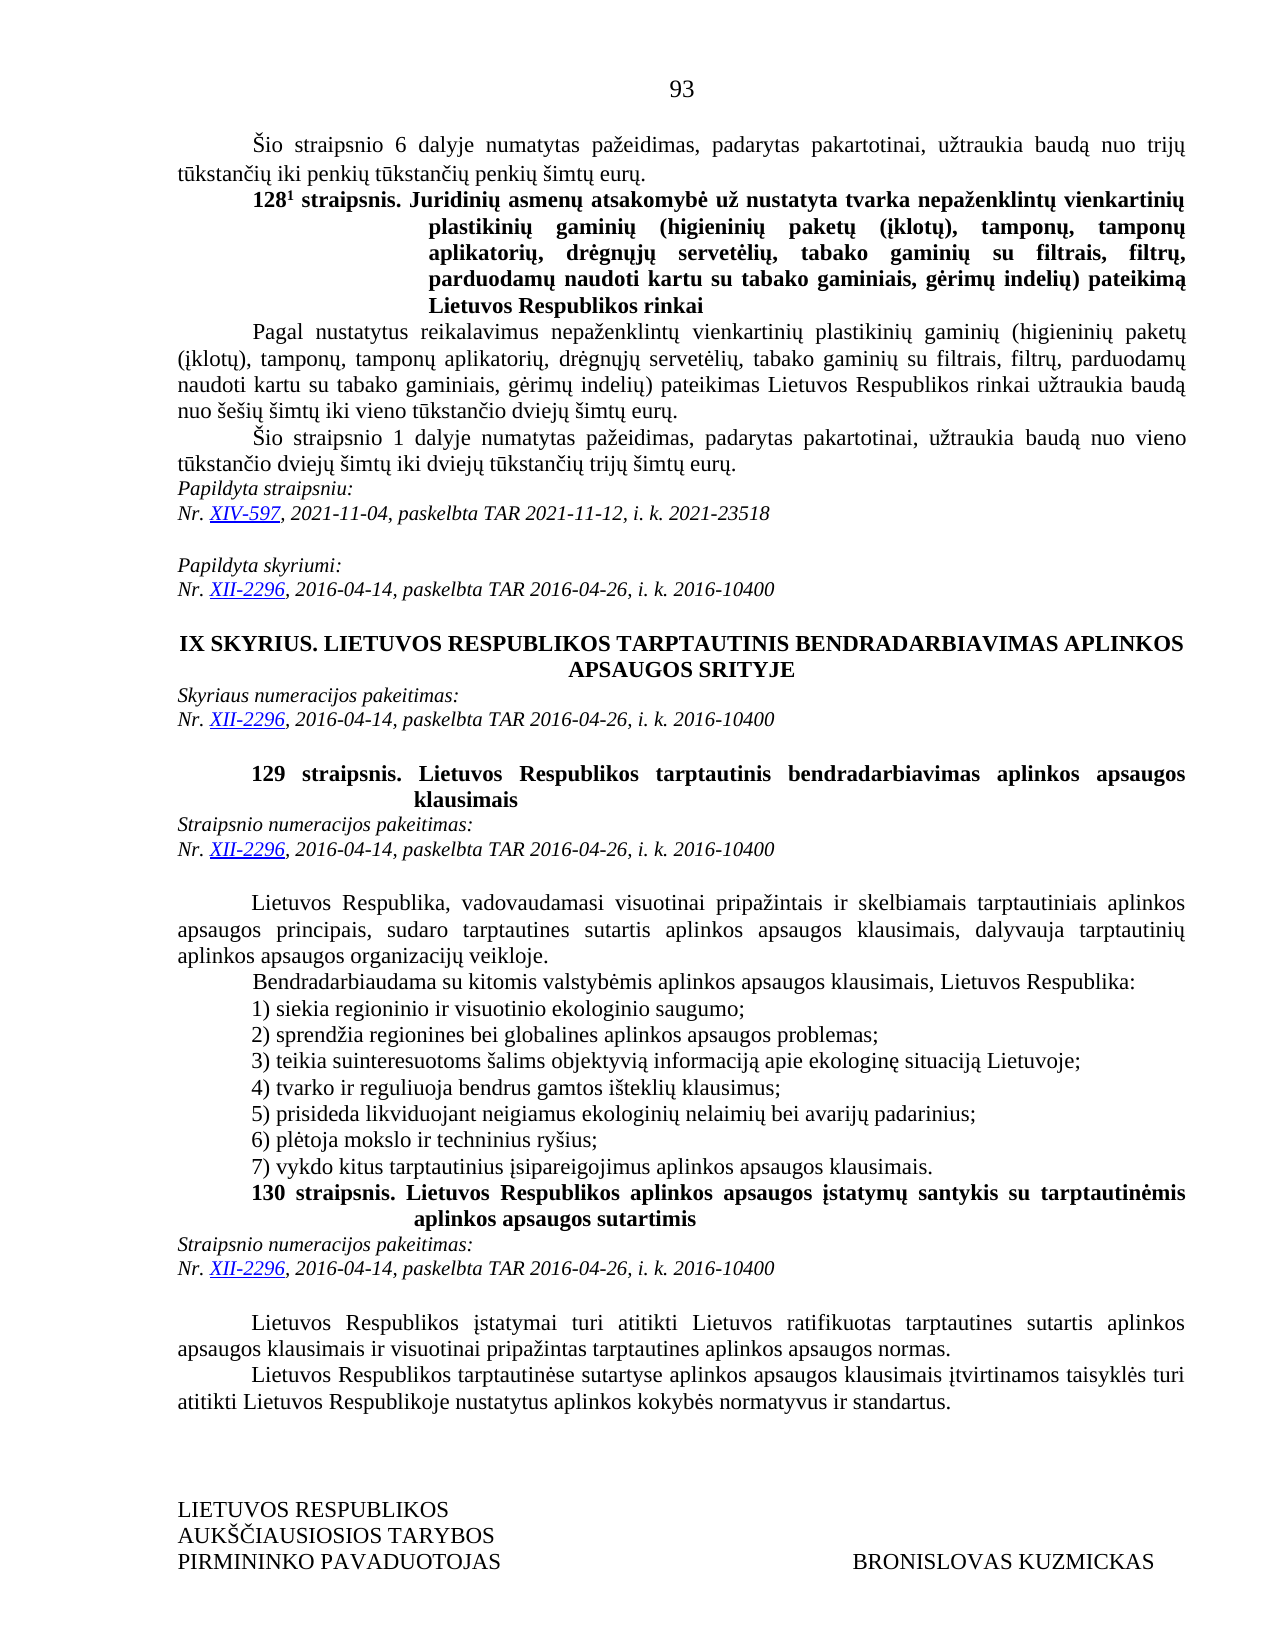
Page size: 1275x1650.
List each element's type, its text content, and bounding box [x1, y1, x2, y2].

text 5) prisideda likviduojant neigiamus ekologinių nelaimių bei avarijų padarinius; [177, 1100, 1186, 1126]
text Nr. XII-2296, 2016-04-14, paskelbta TAR 2016-04-26, i. k. 2016-10400 [177, 707, 1186, 731]
text PIRMININKO PAVADUOTOJAS BRONISLOVAS KUZMICKAS [177, 1548, 1186, 1575]
text LIETUVOS RESPUBLIKOS [177, 1496, 1186, 1522]
text Šio straipsnio 6 dalyje numatytas pažeidimas, padarytas pakartotinai, užtraukia baudą nuo trijų tūkstančių iki penkių tūkstančių penkių šimtų eurų. [177, 131, 1186, 186]
text 7) vykdo kitus tarptautinius įsipareigojimus aplinkos apsaugos klausimais. [177, 1153, 1186, 1179]
text Skyriaus numeracijos pakeitimas: [177, 683, 1186, 707]
text 3) teikia suinteresuotoms šalims objektyvią informaciją apie ekologinę situaciją Lietuvoje; [177, 1047, 1186, 1074]
text Šio straipsnio 1 dalyje numatytas pažeidimas, padarytas pakartotinai, užtraukia baudą nuo vieno tūkstančio dviejų šimtų iki dviejų tūkstančių trijų šimtų eurų. [177, 424, 1186, 476]
text Papildyta straipsniu: [177, 476, 1186, 500]
text 6) plėtoja mokslo ir techninius ryšius; [177, 1126, 1186, 1153]
text AUKŠČIAUSIOSIOS TARYBOS [177, 1522, 1186, 1548]
text 1) siekia regioninio ir visuotinio ekologinio saugumo; [177, 995, 1186, 1021]
text Nr. XII-2296, 2016-04-14, paskelbta TAR 2016-04-26, i. k. 2016-10400 [177, 1256, 1186, 1280]
text Lietuvos Respublika, vadovaudamasi visuotinai pripažintais ir skelbiamais tarptautiniais aplinkos apsaugos principais, sudaro tarptautines sutartis aplinkos apsaugos klausimais, dalyvauja tarptautinių aplinkos apsaugos organizacijų veikloje. [177, 889, 1186, 968]
text Pagal nustatytus reikalavimus nepaženklintų vienkartinių plastikinių gaminių (higieninių paketų (įklotų), tamponų, tamponų aplikatorių, drėgnųjų servetėlių, tabako gaminių su filtrais, filtrų, parduodamų naudoti kartu su tabako gaminiais, gėrimų indelių) pateikimas Lietuvos Respublikos rinkai užtraukia baudą nuo šešių šimtų iki vieno tūkstančio dviejų šimtų eurų. [177, 318, 1186, 424]
text 130 straipsnis. Lietuvos Respublikos aplinkos apsaugos įstatymų santykis su tarptautinėmis aplinkos apsaugos sutartimis [251, 1179, 1186, 1232]
text 1281 straipsnis. Juridinių asmenų atsakomybė už nustatyta tvarka nepaženklintų vienkartinių plastikinių gaminių (higieninių paketų (įklotų), tamponų, tamponų aplikatorių, drėgnųjų servetėlių, tabako gaminių su filtrais, filtrų, parduodamų naudoti kartu su tabako gaminiais, gėrimų indelių) pateikimą Lietuvos Respublikos rinkai [252, 186, 1186, 318]
text 2) sprendžia regionines bei globalines aplinkos apsaugos problemas; [177, 1021, 1186, 1047]
text Straipsnio numeracijos pakeitimas: [177, 1232, 1186, 1256]
text 129 straipsnis. Lietuvos Respublikos tarptautinis bendradarbiavimas aplinkos apsaugos klausimais [251, 760, 1186, 812]
text Lietuvos Respublikos tarptautinėse sutartyse aplinkos apsaugos klausimais įtvirtinamos taisyklės turi atitikti Lietuvos Respublikoje nustatytus aplinkos kokybės normatyvus ir standartus. [177, 1361, 1186, 1414]
text IX SKYRIUS. LIETUVOS RESPUBLIKOS TARPTAUTINIS BENDRADARBIAVIMAS APLINKOS APSAUGOS SRITYJE [177, 630, 1186, 683]
text 4) tvarko ir reguliuoja bendrus gamtos išteklių klausimus; [177, 1074, 1186, 1100]
text Bendradarbiaudama su kitomis valstybėmis aplinkos apsaugos klausimais, Lietuvos Respublika: [177, 968, 1186, 995]
text Straipsnio numeracijos pakeitimas: [177, 812, 1186, 836]
text Papildyta skyriumi: [177, 553, 1186, 577]
text Nr. XII-2296, 2016-04-14, paskelbta TAR 2016-04-26, i. k. 2016-10400 [177, 836, 1186, 861]
text Nr. XII-2296, 2016-04-14, paskelbta TAR 2016-04-26, i. k. 2016-10400 [177, 577, 1186, 601]
text Lietuvos Respublikos įstatymai turi atitikti Lietuvos ratifikuotas tarptautines sutartis aplinkos apsaugos klausimais ir visuotinai pripažintas tarptautines aplinkos apsaugos normas. [177, 1309, 1186, 1361]
text Nr. XIV-597, 2021-11-04, paskelbta TAR 2021-11-12, i. k. 2021-23518 [177, 500, 1186, 524]
